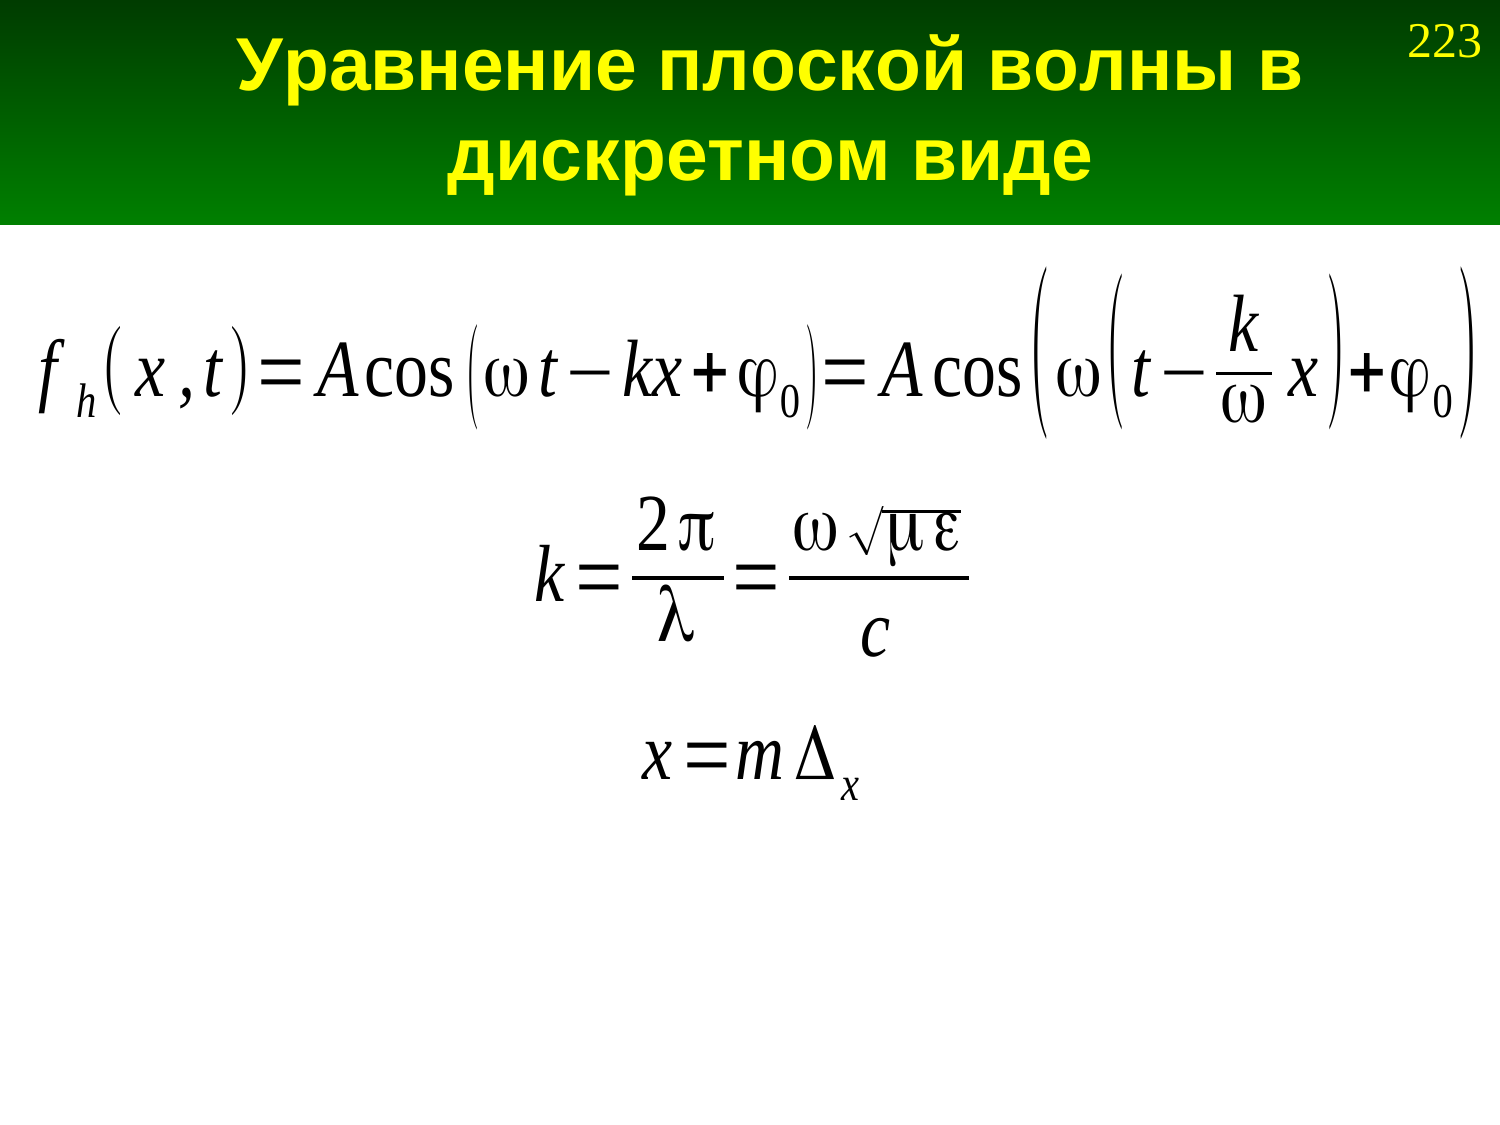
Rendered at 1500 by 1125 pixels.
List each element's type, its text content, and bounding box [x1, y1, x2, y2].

chart [8, 259, 1496, 442]
chart [620, 708, 880, 813]
title Уравнение плоской волны в дискретном виде [100, 7, 1441, 204]
chart [513, 479, 987, 674]
